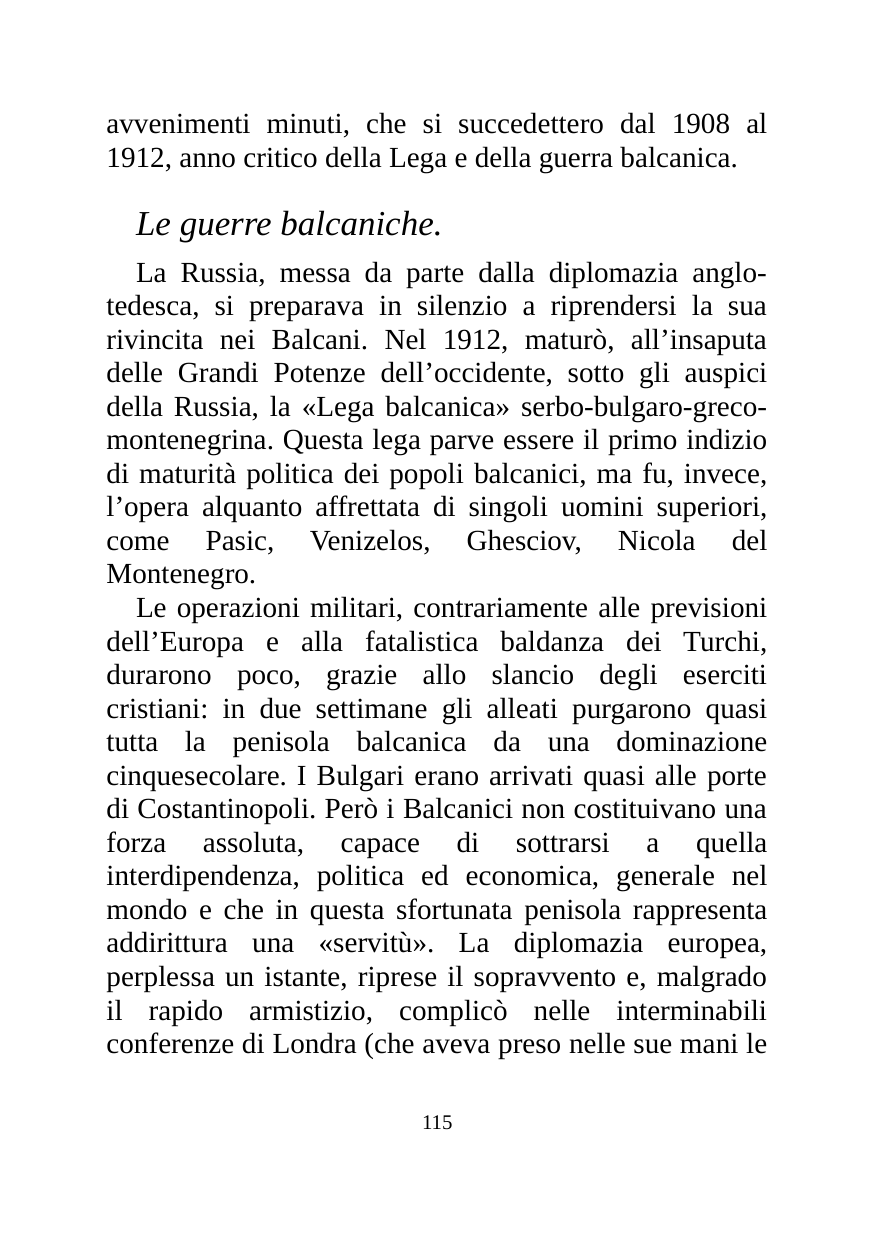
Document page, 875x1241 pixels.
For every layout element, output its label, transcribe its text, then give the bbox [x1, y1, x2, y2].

text La Russia, messa da parte dalla diplomazia anglo-tedesca, si preparava in silenzio a riprendersi la sua rivincita nei Balcani. Nel 1912, maturò, all’insaputa delle Grandi Potenze dell’occidente, sotto gli auspici della Russia, la «Lega balcanica» serbo-bulgaro-greco-montenegrina. Questa lega parve essere il primo indizio di maturità politica dei popoli balcanici, ma fu, invece, l’opera alquanto affrettata di singoli uomini superiori, come Pasic, Venizelos, Ghesciov, Nicola del Montenegro. [106, 255, 768, 590]
subtitle Le guerre balcaniche. [136, 203, 768, 243]
text avvenimenti minuti, che si succedettero dal 1908 al 1912, anno critico della Lega e della guerra balcanica. [106, 106, 768, 173]
text Le operazioni militari, contrariamente alle previsioni dell’Europa e alla fatalistica baldanza dei Turchi, durarono poco, grazie allo slancio degli eserciti cristiani: in due settimane gli alleati purgarono quasi tutta la penisola balcanica da una dominazione cinquesecolare. I Bulgari erano arrivati quasi alle porte di Costantinopoli. Però i Balcanici non costituivano una forza assoluta, capace di sottrarsi a quella interdipendenza, politica ed economica, generale nel mondo e che in questa sfortunata penisola rappresenta addirittura una «servitù». La diplomazia europea, perplessa un istante, riprese il sopravvento e, malgrado il rapido armistizio, complicò nelle interminabili conferenze di Londra (che aveva preso nelle sue mani le [106, 590, 768, 1060]
